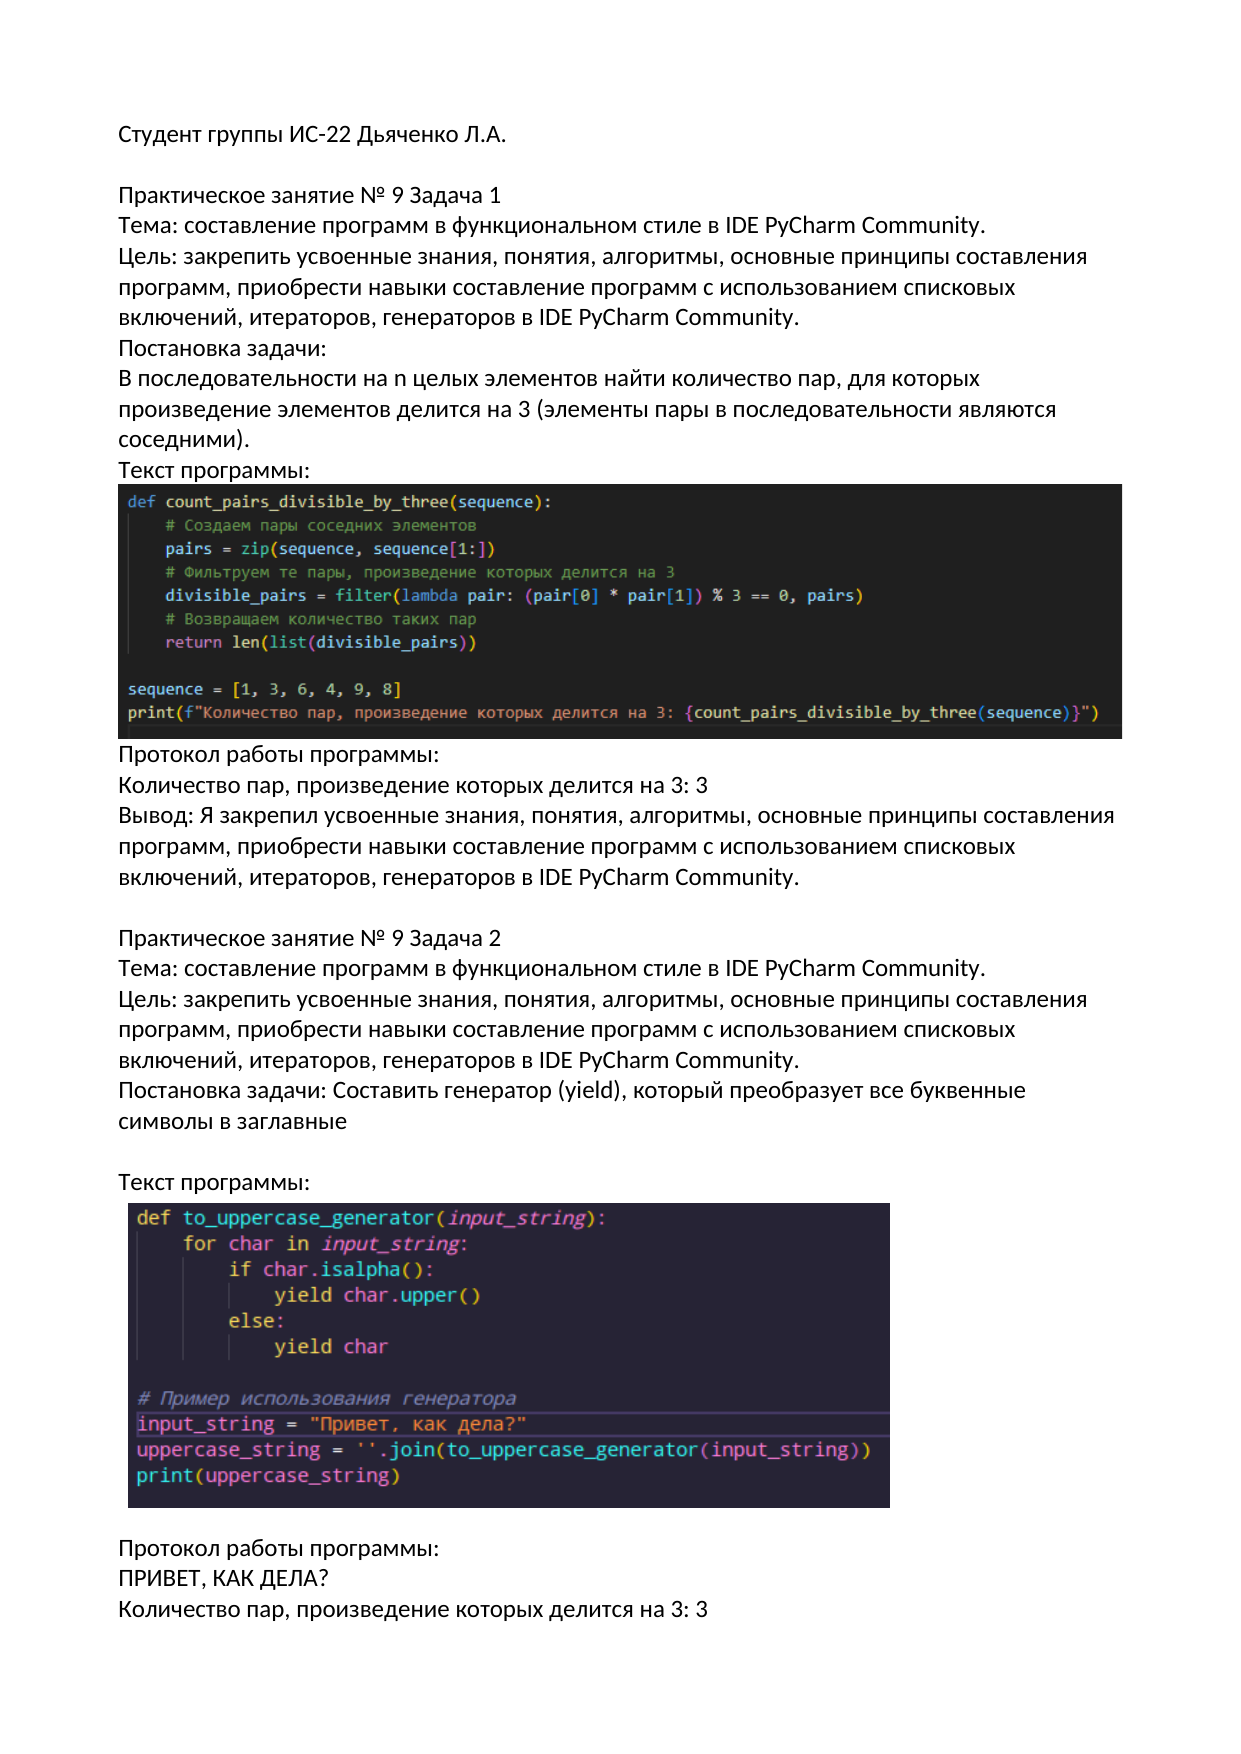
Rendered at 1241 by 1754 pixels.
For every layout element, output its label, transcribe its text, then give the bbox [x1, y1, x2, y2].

text Текст программы: [118, 1166, 1122, 1196]
text ПРИВЕТ, КАК ДЕЛА? [118, 1563, 1122, 1593]
text Количество пар, произведение которых делится на 3: 3 [118, 1593, 1122, 1624]
picture [128, 1203, 890, 1508]
text Цель: закрепить усвоенные знания, понятия, алгоритмы, основные принципы составления программ, приобрести навыки составление программ с использованием списковых включений, итераторов, генераторов в IDE PyCharm Community. [118, 240, 1122, 332]
text Студент группы ИС-22 Дьяченко Л.А. [118, 118, 1122, 149]
text Тема: составление программ в функциональном стиле в IDE PyCharm Community. [118, 210, 1122, 240]
picture [118, 484, 1123, 739]
text Цель: закрепить усвоенные знания, понятия, алгоритмы, основные принципы составления программ, приобрести навыки составление программ с использованием списковых включений, итераторов, генераторов в IDE PyCharm Community. [118, 983, 1122, 1074]
text Текст программы: [118, 454, 1122, 484]
text Тема: составление программ в функциональном стиле в IDE PyCharm Community. [118, 952, 1122, 983]
text Количество пар, произведение которых делится на 3: 3 [118, 769, 1122, 799]
text Постановка задачи: Составить генератор (yield), который преобразует все буквенные символы в заглавные [118, 1074, 1122, 1135]
text Протокол работы программы: [118, 1532, 1122, 1563]
text Практическое занятие № 9 Задача 2 [118, 922, 1122, 952]
text Практическое занятие № 9 Задача 1 [118, 179, 1122, 210]
text Вывод: Я закрепил усвоенные знания, понятия, алгоритмы, основные принципы составления программ, приобрести навыки составление программ с использованием списковых включений, итераторов, генераторов в IDE PyCharm Community. [118, 799, 1122, 891]
text Постановка задачи: [118, 332, 1122, 362]
text Протокол работы программы: [118, 739, 1122, 769]
text В последовательности на n целых элементов найти количество пар, для которых произведение элементов делится на 3 (элементы пары в последовательности являются соседними). [118, 362, 1122, 454]
